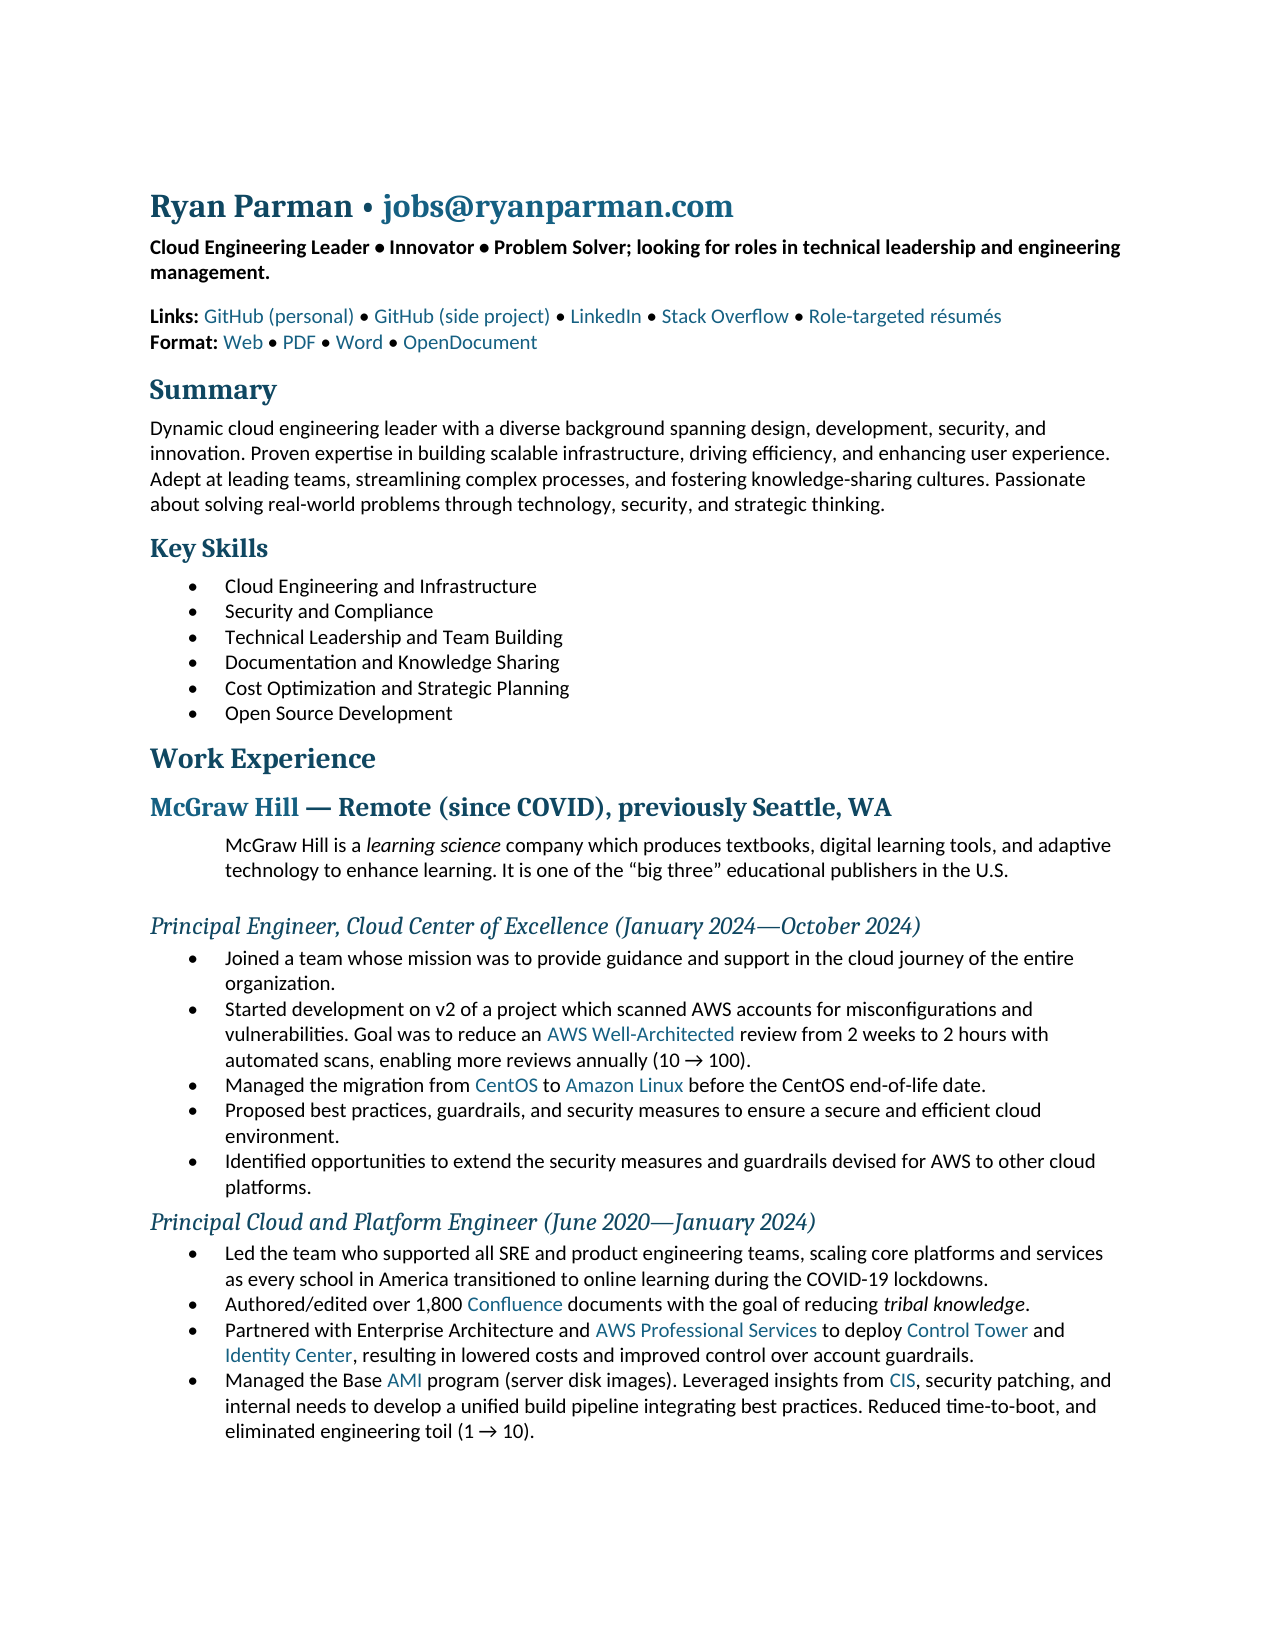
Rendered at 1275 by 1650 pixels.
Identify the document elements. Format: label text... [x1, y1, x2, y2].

list Cost Optimization and Strategic Planning [187, 675, 1125, 700]
list Managed the Base AMI program (server disk images). Leveraged insights from CIS, security patching, and internal needs to develop a unified build pipeline integrating best practices. Reduced time-to-boot, and eliminated engineering toil (1 → 10). [187, 1368, 1125, 1444]
list Open Source Development [187, 700, 1125, 726]
list Partnered with Enterprise Architecture and AWS Professional Services to deploy Control Tower and Identity Center, resulting in lowered costs and improved control over account guardrails. [187, 1317, 1125, 1368]
subtitle Principal Cloud and Platform Engineer (June 2020—January 2024) [150, 1208, 1125, 1236]
text Dynamic cloud engineering leader with a diverse background spanning design, development, security, and innovation. Proven expertise in building scalable infrastructure, driving efficiency, and enhancing user experience. Adept at leading teams, streamlining complex processes, and fostering knowledge-sharing cultures. Passionate about solving real-world problems through technology, security, and strategic thinking. [150, 415, 1125, 517]
text Cloud Engineering Leader • Innovator • Problem Solver; looking for roles in technical leadership and engineering management. [150, 234, 1125, 285]
text McGraw Hill is a learning science company which produces textbooks, digital learning tools, and adaptive technology to enhance learning. It is one of the “big three” educational publishers in the U.S. [225, 832, 1125, 883]
list Started development on v2 of a project which scanned AWS accounts for misconfigurations and vulnerabilities. Goal was to reduce an AWS Well-Architected review from 2 weeks to 2 hours with automated scans, enabling more reviews annually (10 → 100). [187, 996, 1125, 1072]
subtitle Work Experience [150, 742, 1125, 776]
subtitle Summary [150, 373, 1125, 407]
subtitle Principal Engineer, Cloud Center of Excellence (January 2024—October 2024) [150, 912, 1125, 941]
list Security and Compliance [187, 598, 1125, 624]
list Identified opportunities to extend the security measures and guardrails devised for AWS to other cloud platforms. [187, 1148, 1125, 1199]
list Authored/edited over 1,800 Confluence documents with the goal of reducing tribal knowledge. [187, 1291, 1125, 1317]
list Led the team who supported all SRE and product engineering teams, scaling core platforms and services as every school in America transitioned to online learning during the COVID-19 lockdowns. [187, 1241, 1125, 1291]
subtitle Ryan Parman • jobs@ryanparman.com [150, 187, 1125, 226]
list Joined a team whose mission was to provide guidance and support in the cloud journey of the entire organization. [187, 945, 1125, 996]
text Links: GitHub (personal) • GitHub (side project) • LinkedIn • Stack Overflow • Role-targeted résumés Format: Web • PDF • Word • OpenDocument [150, 304, 1125, 354]
list Proposed best practices, guardrails, and security measures to ensure a secure and efficient cloud environment. [187, 1098, 1125, 1148]
subtitle Key Skills [150, 533, 1125, 565]
subtitle McGraw Hill — Remote (since COVID), previously Seattle, WA [150, 792, 1125, 823]
list Documentation and Knowledge Sharing [187, 649, 1125, 675]
list Technical Leadership and Team Building [187, 624, 1125, 649]
list Managed the migration from CentOS to Amazon Linux before the CentOS end-of-life date. [187, 1072, 1125, 1098]
list Cloud Engineering and Infrastructure [187, 573, 1125, 598]
